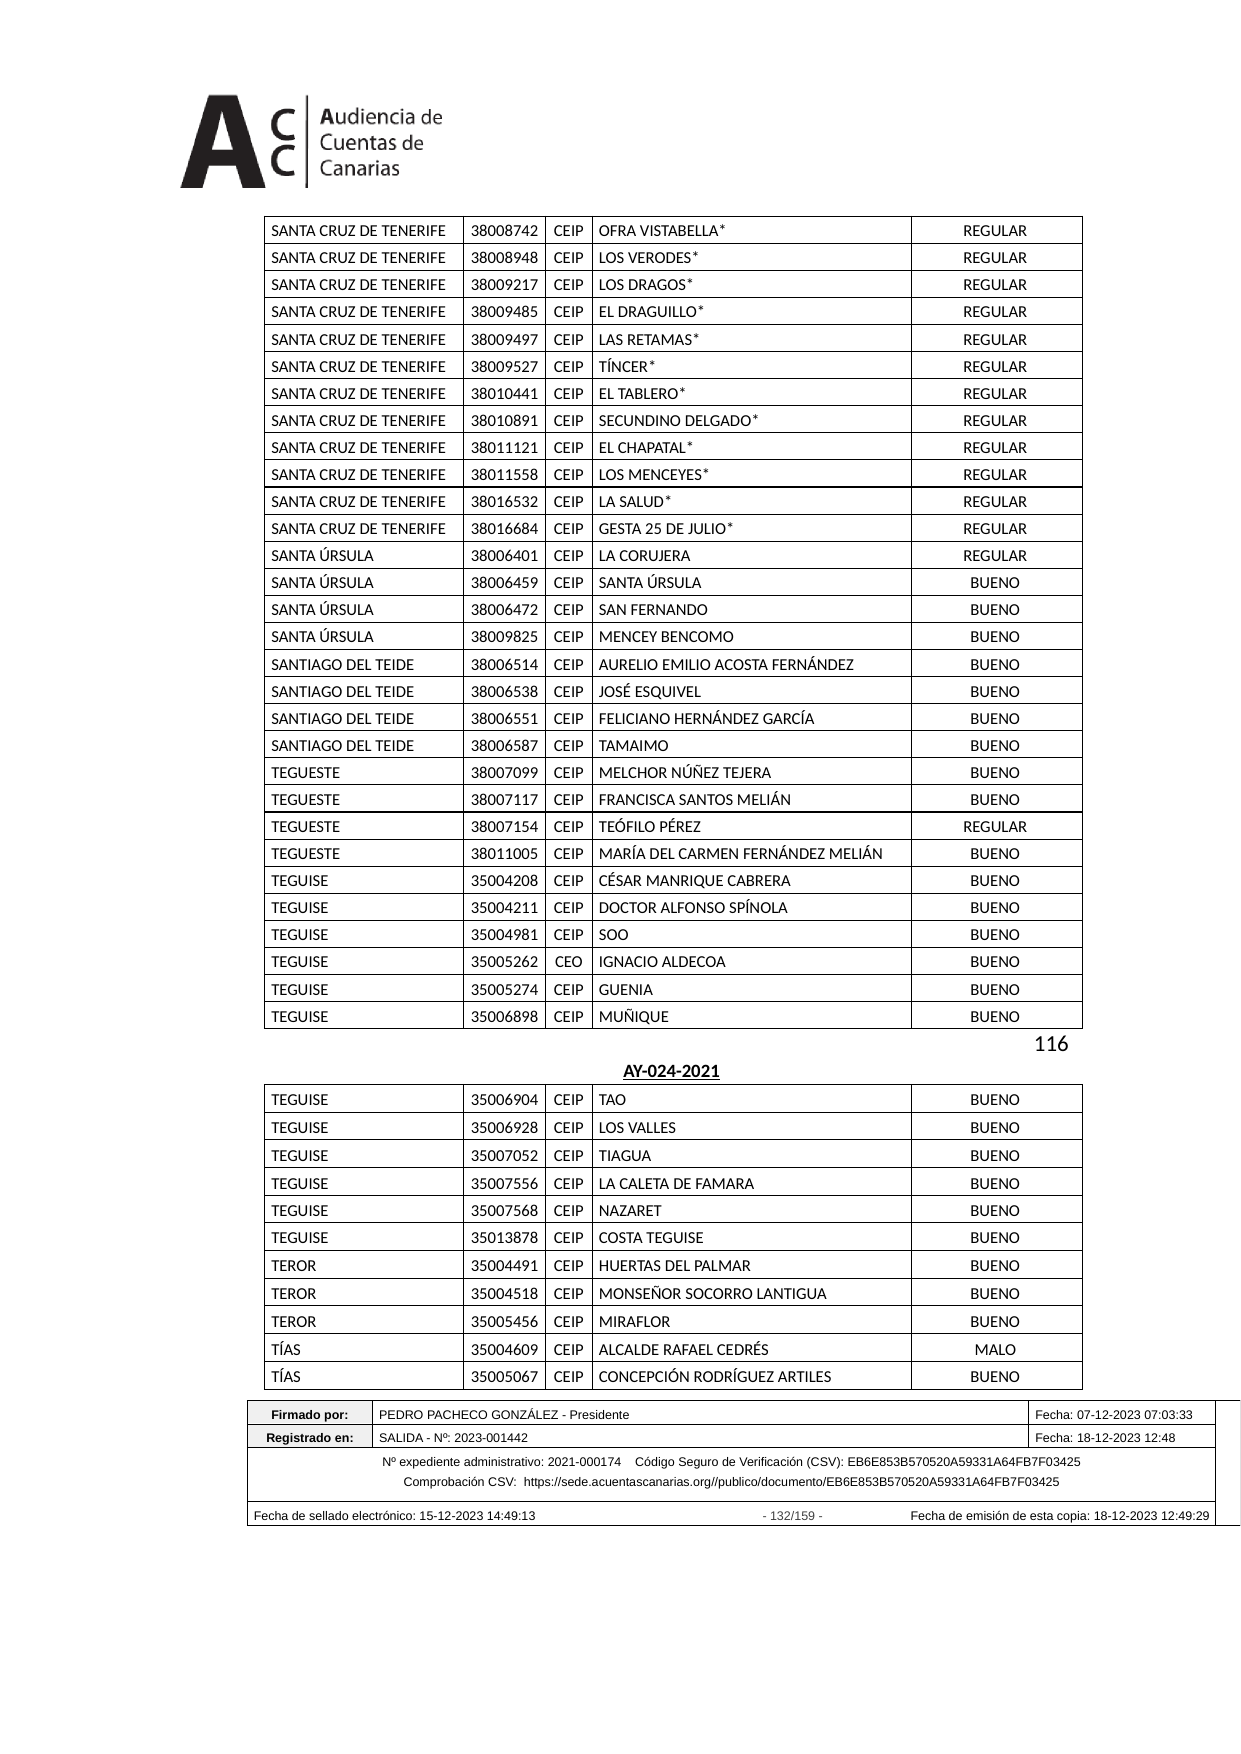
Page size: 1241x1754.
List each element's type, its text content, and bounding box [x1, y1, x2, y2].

table_cell CEIP [546, 1196, 592, 1222]
table_cell TEGUISE [265, 1223, 463, 1249]
table_cell REGULAR [912, 298, 1082, 324]
table_cell CEIP [546, 894, 592, 920]
table_cell 38006514 [464, 650, 545, 676]
table_cell REGULAR [912, 406, 1082, 432]
table_cell CEIP [546, 406, 592, 432]
table_cell REGULAR [912, 217, 1082, 243]
table_cell EL CHAPATAL* [593, 433, 911, 459]
table_cell BUENO [912, 569, 1082, 595]
table_cell 35004981 [464, 921, 545, 947]
table_cell TEGUISE [265, 867, 463, 893]
table_cell SANTIAGO DEL TEIDE [265, 677, 463, 703]
table_cell SANTA CRUZ DE TENERIFE [265, 325, 463, 351]
table_cell HUERTAS DEL PALMAR [593, 1251, 911, 1277]
table_cell 35004518 [464, 1279, 545, 1305]
table_cell TEGUISE [265, 1113, 463, 1139]
table_cell CEIP [546, 1140, 592, 1167]
table_cell BUENO [912, 623, 1082, 649]
table_cell 38009527 [464, 352, 545, 378]
table_cell CEIP [546, 785, 592, 811]
table_cell CEIP [546, 813, 592, 838]
table_cell BUENO [912, 1113, 1082, 1139]
table_cell CEIP [546, 975, 592, 1001]
table_cell MALO [912, 1334, 1082, 1361]
table_cell 35013878 [464, 1223, 545, 1249]
table_cell LOS MENCEYES* [593, 460, 911, 486]
table_cell TEROR [265, 1279, 463, 1305]
table_cell BUENO [912, 1168, 1082, 1195]
table_cell 38010441 [464, 379, 545, 405]
table_cell CEIP [546, 596, 592, 622]
table_cell DOCTOR ALFONSO SPÍNOLA [593, 894, 911, 920]
table_cell TEGUESTE [265, 840, 463, 866]
table_cell BUENO [912, 1362, 1082, 1389]
table_cell 38006551 [464, 704, 545, 730]
table_cell SANTA CRUZ DE TENERIFE [265, 460, 463, 486]
table_cell 35005262 [464, 948, 545, 974]
table_cell TÍNCER* [593, 352, 911, 378]
table_cell REGULAR [912, 325, 1082, 351]
table_cell 38008742 [464, 217, 545, 243]
table_cell SANTA ÚRSULA [265, 596, 463, 622]
table_cell BUENO [912, 1002, 1082, 1028]
table_cell 38011121 [464, 433, 545, 459]
table_cell REGULAR [912, 433, 1082, 459]
table_cell BUENO [912, 840, 1082, 866]
table_cell CEIP [546, 1168, 592, 1195]
table_cell SANTA CRUZ DE TENERIFE [265, 271, 463, 297]
table_cell CEIP [546, 1306, 592, 1333]
table_cell JOSÉ ESQUIVEL [593, 677, 911, 703]
table_cell BUENO [912, 758, 1082, 784]
table_cell BUENO [912, 1223, 1082, 1249]
table_cell CEIP [546, 1362, 592, 1389]
table_cell TEÓFILO PÉREZ [593, 813, 911, 838]
table_cell 35006928 [464, 1113, 545, 1139]
table_cell CEIP [546, 460, 592, 486]
table_cell 35007052 [464, 1140, 545, 1167]
table_cell BUENO [912, 1306, 1082, 1333]
table_cell SANTIAGO DEL TEIDE [265, 704, 463, 730]
table_cell BUENO [912, 975, 1082, 1001]
table_cell SANTA CRUZ DE TENERIFE [265, 515, 463, 541]
table_cell CONCEPCIÓN RODRÍGUEZ ARTILES [593, 1362, 911, 1389]
table_cell TEGUISE [265, 921, 463, 947]
table_cell 35004211 [464, 894, 545, 920]
table_cell MARÍA DEL CARMEN FERNÁNDEZ MELIÁN [593, 840, 911, 866]
table_cell MONSEÑOR SOCORRO LANTIGUA [593, 1279, 911, 1305]
table_cell BUENO [912, 731, 1082, 757]
table_cell BUENO [912, 1251, 1082, 1277]
table_cell LAS RETAMAS* [593, 325, 911, 351]
table_cell REGULAR [912, 515, 1082, 541]
table_cell CEIP [546, 1223, 592, 1249]
table_cell SOO [593, 921, 911, 947]
table_cell CEIP [546, 1113, 592, 1139]
table_cell AURELIO EMILIO ACOSTA FERNÁNDEZ [593, 650, 911, 676]
table_cell REGULAR [912, 244, 1082, 270]
table_cell COSTA TEGUISE [593, 1223, 911, 1249]
table_cell CEIP [546, 758, 592, 784]
table_cell BUENO [912, 894, 1082, 920]
table_header BUENO [912, 1085, 1082, 1112]
table_cell CEIP [546, 1251, 592, 1277]
table_cell BUENO [912, 596, 1082, 622]
table_header TEGUISE [265, 1085, 463, 1112]
table_cell 38006587 [464, 731, 545, 757]
table_cell BUENO [912, 1140, 1082, 1167]
table_cell GUENIA [593, 975, 911, 1001]
table_cell 38007117 [464, 785, 545, 811]
table_cell BUENO [912, 677, 1082, 703]
table_cell OFRA VISTABELLA* [593, 217, 911, 243]
table_cell LA SALUD* [593, 488, 911, 513]
table_cell CEIP [546, 352, 592, 378]
table_cell CEIP [546, 433, 592, 459]
table_cell TÍAS [265, 1362, 463, 1389]
table_cell TEGUISE [265, 1002, 463, 1028]
table_cell GESTA 25 DE JULIO* [593, 515, 911, 541]
table_cell SANTA CRUZ DE TENERIFE [265, 488, 463, 513]
table_cell 35005274 [464, 975, 545, 1001]
table_cell TEGUISE [265, 894, 463, 920]
table_cell CEIP [546, 217, 592, 243]
table_cell SANTA CRUZ DE TENERIFE [265, 406, 463, 432]
table_cell CEIP [546, 623, 592, 649]
table_cell TEGUESTE [265, 813, 463, 838]
table_cell SANTA ÚRSULA [265, 623, 463, 649]
table_cell REGULAR [912, 542, 1082, 568]
table_cell TEGUISE [265, 1140, 463, 1167]
table_cell TEGUISE [265, 948, 463, 974]
text AY-024-2021 [623, 1059, 1100, 1082]
table_cell SAN FERNANDO [593, 596, 911, 622]
table_cell 38009497 [464, 325, 545, 351]
table_cell BUENO [912, 1279, 1082, 1305]
text 116 [247, 1029, 1074, 1057]
table_cell CEIP [546, 542, 592, 568]
table_cell TEGUISE [265, 1168, 463, 1195]
table_cell REGULAR [912, 352, 1082, 378]
table_cell SECUNDINO DELGADO* [593, 406, 911, 432]
table_cell CEO [546, 948, 592, 974]
table_cell CEIP [546, 515, 592, 541]
table_cell 38016532 [464, 488, 545, 513]
table_cell 38007154 [464, 813, 545, 838]
table_cell 35004208 [464, 867, 545, 893]
table_cell CEIP [546, 298, 592, 324]
table_cell 38010891 [464, 406, 545, 432]
table_cell 38011005 [464, 840, 545, 866]
table_cell BUENO [912, 785, 1082, 811]
table_cell ALCALDE RAFAEL CEDRÉS [593, 1334, 911, 1361]
table_cell TIAGUA [593, 1140, 911, 1167]
table_cell NAZARET [593, 1196, 911, 1222]
table_cell 35004491 [464, 1251, 545, 1277]
table_cell TEROR [265, 1306, 463, 1333]
table_cell CEIP [546, 1002, 592, 1028]
table_cell LOS VERODES* [593, 244, 911, 270]
table_cell CEIP [546, 840, 592, 866]
table_cell SANTA CRUZ DE TENERIFE [265, 217, 463, 243]
table_cell CEIP [546, 569, 592, 595]
table_cell TAMAIMO [593, 731, 911, 757]
table_cell REGULAR [912, 813, 1082, 838]
table_cell 35004609 [464, 1334, 545, 1361]
table_cell 35007556 [464, 1168, 545, 1195]
table_cell SANTA CRUZ DE TENERIFE [265, 244, 463, 270]
table_cell 38007099 [464, 758, 545, 784]
table_cell CEIP [546, 1279, 592, 1305]
table_cell CEIP [546, 1334, 592, 1361]
table_cell CEIP [546, 271, 592, 297]
table_cell MIRAFLOR [593, 1306, 911, 1333]
table_cell CEIP [546, 867, 592, 893]
table_cell CEIP [546, 677, 592, 703]
table_cell 38009217 [464, 271, 545, 297]
table_header 35006904 [464, 1085, 545, 1112]
table_cell TEGUESTE [265, 785, 463, 811]
table_cell SANTA ÚRSULA [593, 569, 911, 595]
table_cell FRANCISCA SANTOS MELIÁN [593, 785, 911, 811]
table_cell CEIP [546, 921, 592, 947]
table_cell CÉSAR MANRIQUE CABRERA [593, 867, 911, 893]
table_cell MUÑIQUE [593, 1002, 911, 1028]
table_cell SANTA CRUZ DE TENERIFE [265, 352, 463, 378]
table_cell 35006898 [464, 1002, 545, 1028]
table_cell BUENO [912, 650, 1082, 676]
table_cell 38008948 [464, 244, 545, 270]
table_cell TEROR [265, 1251, 463, 1277]
table_cell CEIP [546, 704, 592, 730]
table_cell BUENO [912, 1196, 1082, 1222]
table_cell 38009485 [464, 298, 545, 324]
table_cell BUENO [912, 948, 1082, 974]
table_cell SANTA CRUZ DE TENERIFE [265, 433, 463, 459]
table_cell CEIP [546, 650, 592, 676]
table_cell TÍAS [265, 1334, 463, 1361]
table_cell 38016684 [464, 515, 545, 541]
table_cell TEGUESTE [265, 758, 463, 784]
table_cell CEIP [546, 731, 592, 757]
table_cell SANTA CRUZ DE TENERIFE [265, 379, 463, 405]
table_cell REGULAR [912, 460, 1082, 486]
table_cell MENCEY BENCOMO [593, 623, 911, 649]
table_cell 38006472 [464, 596, 545, 622]
table_cell MELCHOR NÚÑEZ TEJERA [593, 758, 911, 784]
table_cell TEGUISE [265, 1196, 463, 1222]
table_cell REGULAR [912, 379, 1082, 405]
table_cell CEIP [546, 325, 592, 351]
table_cell BUENO [912, 704, 1082, 730]
table_cell CEIP [546, 488, 592, 513]
table_cell IGNACIO ALDECOA [593, 948, 911, 974]
table_cell SANTIAGO DEL TEIDE [265, 650, 463, 676]
table_cell BUENO [912, 921, 1082, 947]
table_cell LA CALETA DE FAMARA [593, 1168, 911, 1195]
table_cell TEGUISE [265, 975, 463, 1001]
table_cell SANTA CRUZ DE TENERIFE [265, 298, 463, 324]
table_cell 38011558 [464, 460, 545, 486]
table_cell LOS DRAGOS* [593, 271, 911, 297]
table_cell CEIP [546, 244, 592, 270]
table_cell 35005456 [464, 1306, 545, 1333]
table_cell 35007568 [464, 1196, 545, 1222]
table_cell LOS VALLES [593, 1113, 911, 1139]
table_cell FELICIANO HERNÁNDEZ GARCÍA [593, 704, 911, 730]
table_cell SANTA ÚRSULA [265, 569, 463, 595]
table_cell SANTA ÚRSULA [265, 542, 463, 568]
table_header TAO [593, 1085, 911, 1112]
table_cell 38006538 [464, 677, 545, 703]
table_cell 38006459 [464, 569, 545, 595]
table_cell 35005067 [464, 1362, 545, 1389]
table_header CEIP [546, 1085, 592, 1112]
table_cell 38009825 [464, 623, 545, 649]
table_cell REGULAR [912, 271, 1082, 297]
table_cell REGULAR [912, 488, 1082, 513]
table_cell SANTIAGO DEL TEIDE [265, 731, 463, 757]
table_cell 38006401 [464, 542, 545, 568]
table_cell EL TABLERO* [593, 379, 911, 405]
table_cell LA CORUJERA [593, 542, 911, 568]
table_cell CEIP [546, 379, 592, 405]
table_cell EL DRAGUILLO* [593, 298, 911, 324]
table_cell BUENO [912, 867, 1082, 893]
